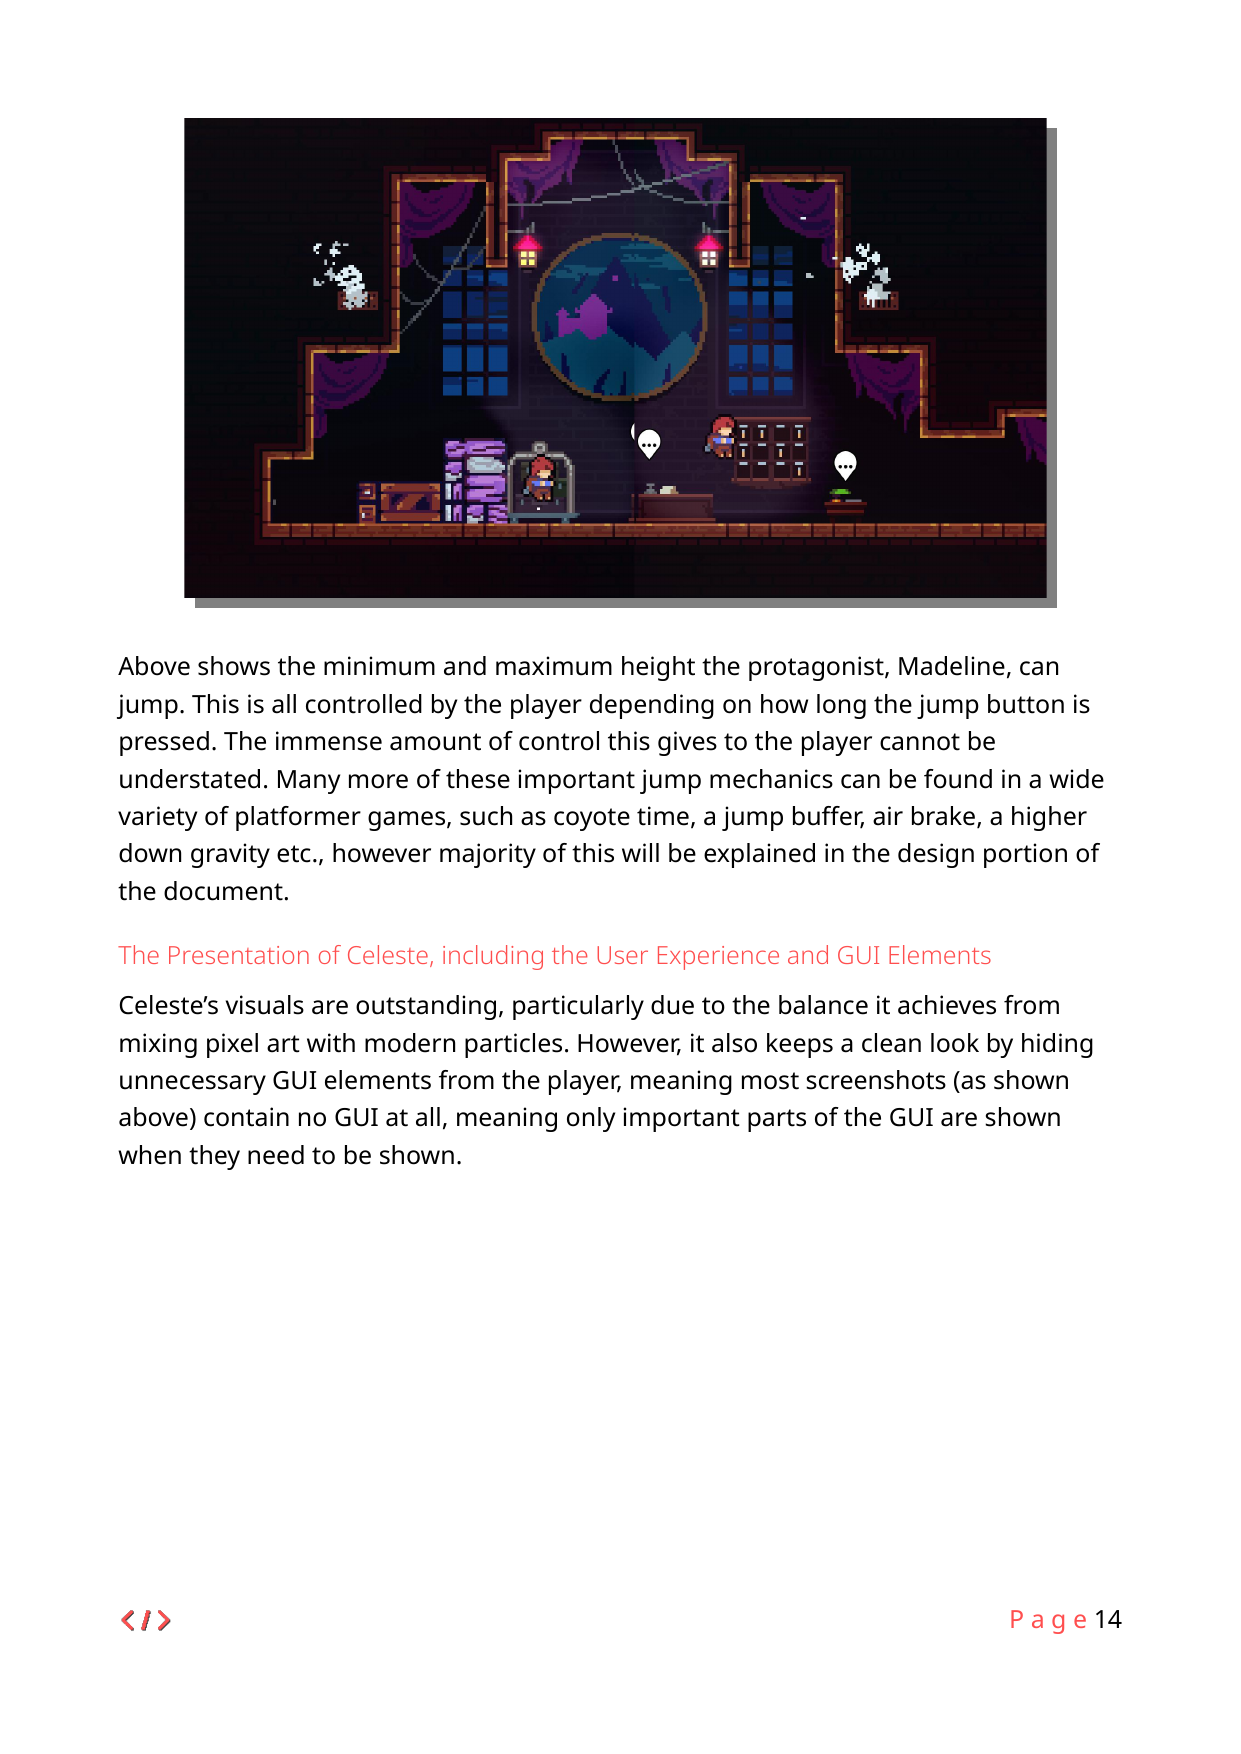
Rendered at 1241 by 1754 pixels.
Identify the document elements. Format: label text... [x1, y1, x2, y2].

picture [116, 1591, 175, 1649]
text Above shows the minimum and maximum height the protagonist, Madeline, can jump. This is all controlled by the player depending on how long the jump button is pressed. The immense amount of control this gives to the player cannot be understated. Many more of these important jump mechanics can be found in a wide variety of platformer games, such as coyote time, a jump buffer, air brake, a higher down gravity etc., however majority of this will be explained in the design portion of the document. [118, 598, 1122, 907]
text Celeste’s visuals are outstanding, particularly due to the balance it achieves from mixing pixel art with modern particles. However, it also keeps a clean look by hiding unnecessary GUI elements from the player, meaning most screenshots (as shown above) contain no GUI at all, meaning only important parts of the GUI are shown when they need to be shown. [118, 988, 1122, 1171]
picture [184, 118, 1046, 598]
subtitle The Presentation of Celeste, including the User Experience and GUI Elements [118, 938, 1122, 972]
